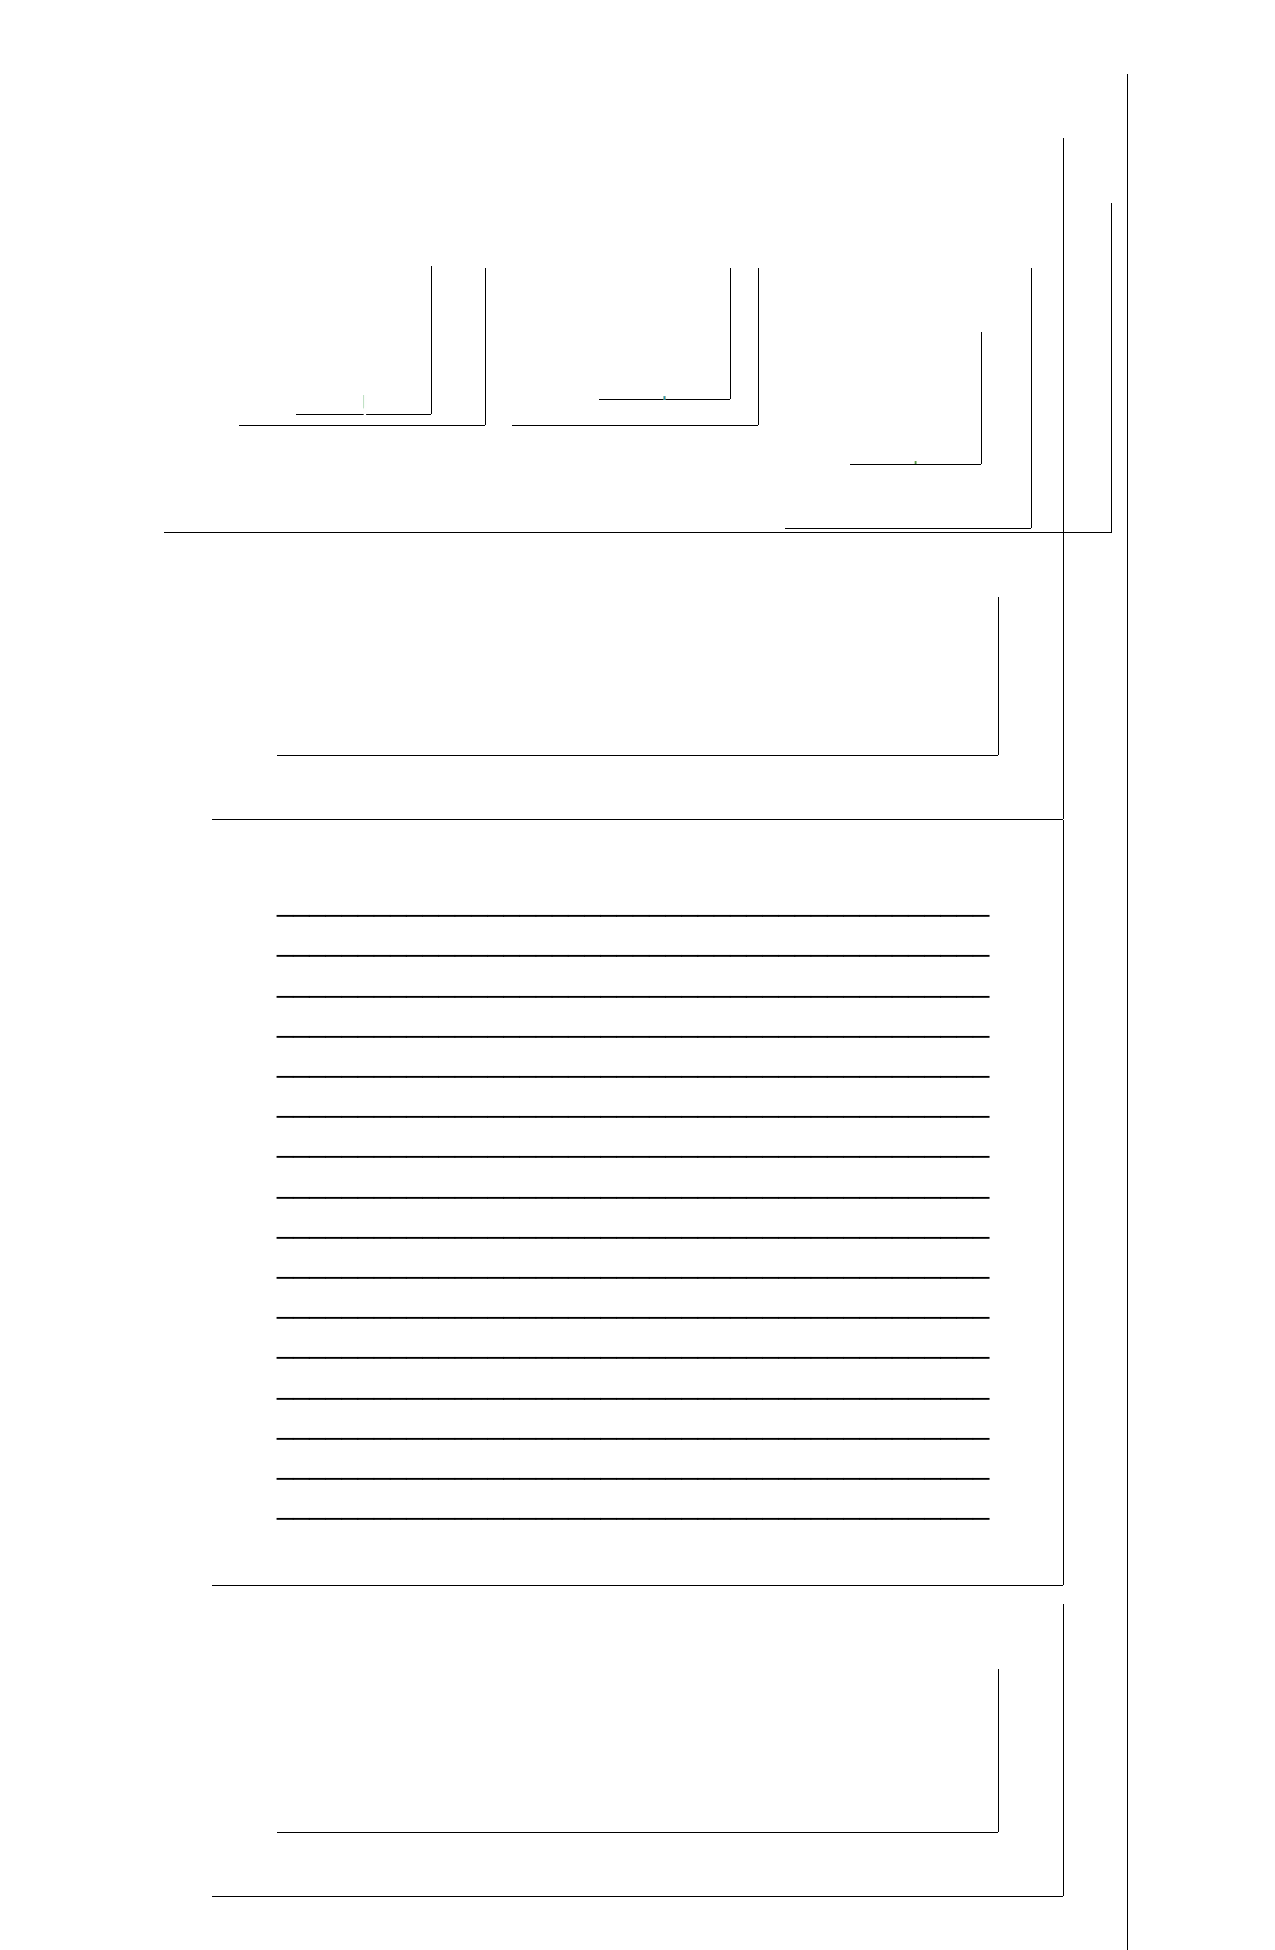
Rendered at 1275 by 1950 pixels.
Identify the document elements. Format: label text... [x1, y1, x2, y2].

text ________________________________________________________________________________________________________________________________________________________________________________________________________________________________________________________________________________________________________________________________________________________________________________________________________________________________________________________________________________________________________________________________________________________________________________________________________________________________________________________________________________________________________________________________ [212, 819, 1063, 1585]
